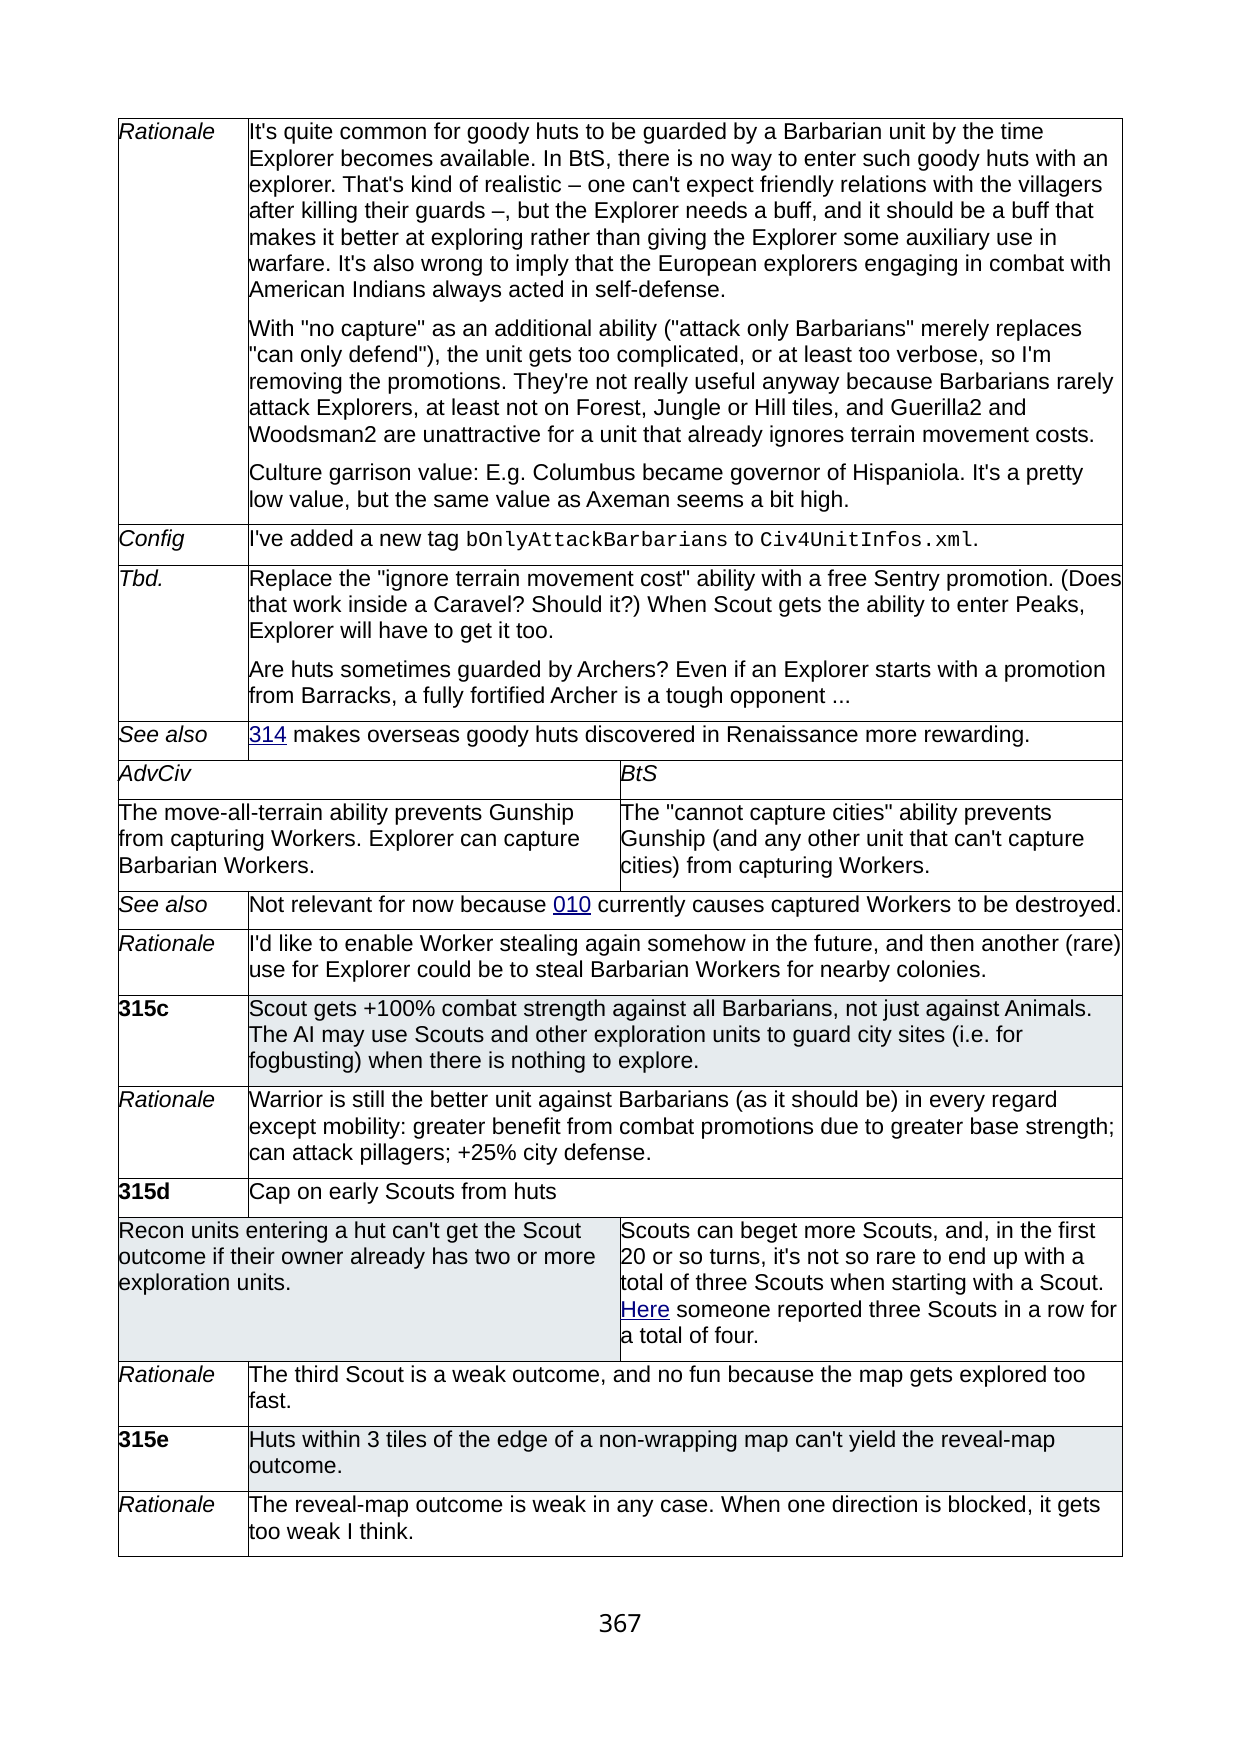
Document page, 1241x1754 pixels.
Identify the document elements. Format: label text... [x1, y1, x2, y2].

table_cell It's quite common for goody huts to be guarded by a Barbarian unit by the time Explorer becomes available. In BtS, there is no way to enter such goody huts with an explorer. That's kind of realistic – one can't expect friendly relations with the villagers after killing their guards –, but the Explorer needs a buff, and it should be a buff that makes it better at exploring rather than giving the Explorer some auxiliary use in warfare. It's also wrong to imply that the European explorers engaging in combat with American Indians always acted in self-defense. With "no capture" as an additional ability ("attack only Barbarians" merely replaces "can only defend"), the unit gets too complicated, or at least too verbose, so I'm removing the promotions. They're not really useful anyway because Barbarians rarely attack Explorers, at least not on Forest, Jungle or Hill tiles, and Guerilla2 and Woodsman2 are unattractive for a unit that already ignores terrain movement costs. Culture garrison value: E.g. Columbus became governor of Hispaniola. It's a pretty low value, but the same value as Axeman seems a bit high. [249, 119, 1122, 524]
table_cell Rationale [119, 1087, 248, 1178]
table_cell I'd like to enable Worker stealing again somehow in the future, and then another (rare) use for Explorer could be to steal Barbarian Workers for nearby colonies. [249, 930, 1122, 994]
table_cell 314 makes overseas goody huts discovered in Renaissance more rewarding. [249, 722, 1122, 760]
table_cell Scouts can beget more Scouts, and, in the first 20 or so turns, it's not so rare to end up with a total of three Scouts when starting with a Scout. Here someone reported three Scouts in a row for a total of four. [621, 1218, 1122, 1361]
table_cell Huts within 3 tiles of the edge of a non-wrapping map can't yield the reveal-map outcome. [249, 1427, 1122, 1491]
table_cell Warrior is still the better unit against Barbarians (as it should be) in every regard except mobility: greater benefit from combat promotions due to greater base strength; can attack pillagers; +25% city defense. [249, 1087, 1122, 1178]
table_cell The "cannot capture cities" ability prevents Gunship (and any other unit that can't capture cities) from capturing Workers. [621, 800, 1122, 891]
table_cell Cap on early Scouts from huts [249, 1179, 1122, 1217]
table_cell 315e [119, 1427, 248, 1491]
table_cell Rationale [119, 1362, 248, 1426]
table_cell Tbd. [119, 566, 248, 721]
table_cell The reveal-map outcome is weak in any case. When one direction is blocked, it gets too weak I think. [249, 1492, 1122, 1556]
table_cell Not relevant for now because 010 currently causes captured Workers to be destroyed. [249, 892, 1122, 929]
table_cell AdvCiv [119, 761, 620, 799]
table_cell Config [119, 525, 248, 564]
table_cell See also [119, 722, 248, 760]
table_cell BtS [621, 761, 1122, 799]
table_cell 315c [119, 996, 248, 1086]
table_cell Replace the "ignore terrain movement cost" ability with a free Sentry promotion. (Does that work inside a Caravel? Should it?) When Scout gets the ability to enter Peaks, Explorer will have to get it too. Are huts sometimes guarded by Archers? Even if an Explorer starts with a promotion from Barracks, a fully fortified Archer is a tough opponent ... [249, 566, 1122, 721]
table_cell The third Scout is a weak outcome, and no fun because the map gets explored too fast. [249, 1362, 1122, 1426]
table_cell Rationale [119, 1492, 248, 1556]
table_cell Scout gets +100% combat strength against all Barbarians, not just against Animals. The AI may use Scouts and other exploration units to guard city sites (i.e. for fogbusting) when there is nothing to explore. [249, 996, 1122, 1086]
table_cell I've added a new tag bOnlyAttackBarbarians to Civ4UnitInfos.xml. [249, 525, 1122, 564]
table_cell Rationale [119, 119, 248, 524]
table_cell The move-all-terrain ability prevents Gunship from capturing Workers. Explorer can capture Barbarian Workers. [119, 800, 620, 891]
table_cell 315d [119, 1179, 248, 1217]
table_cell Rationale [119, 930, 248, 994]
table_cell See also [119, 892, 248, 929]
table_cell Recon units entering a hut can't get the Scout outcome if their owner already has two or more exploration units. [119, 1218, 620, 1361]
